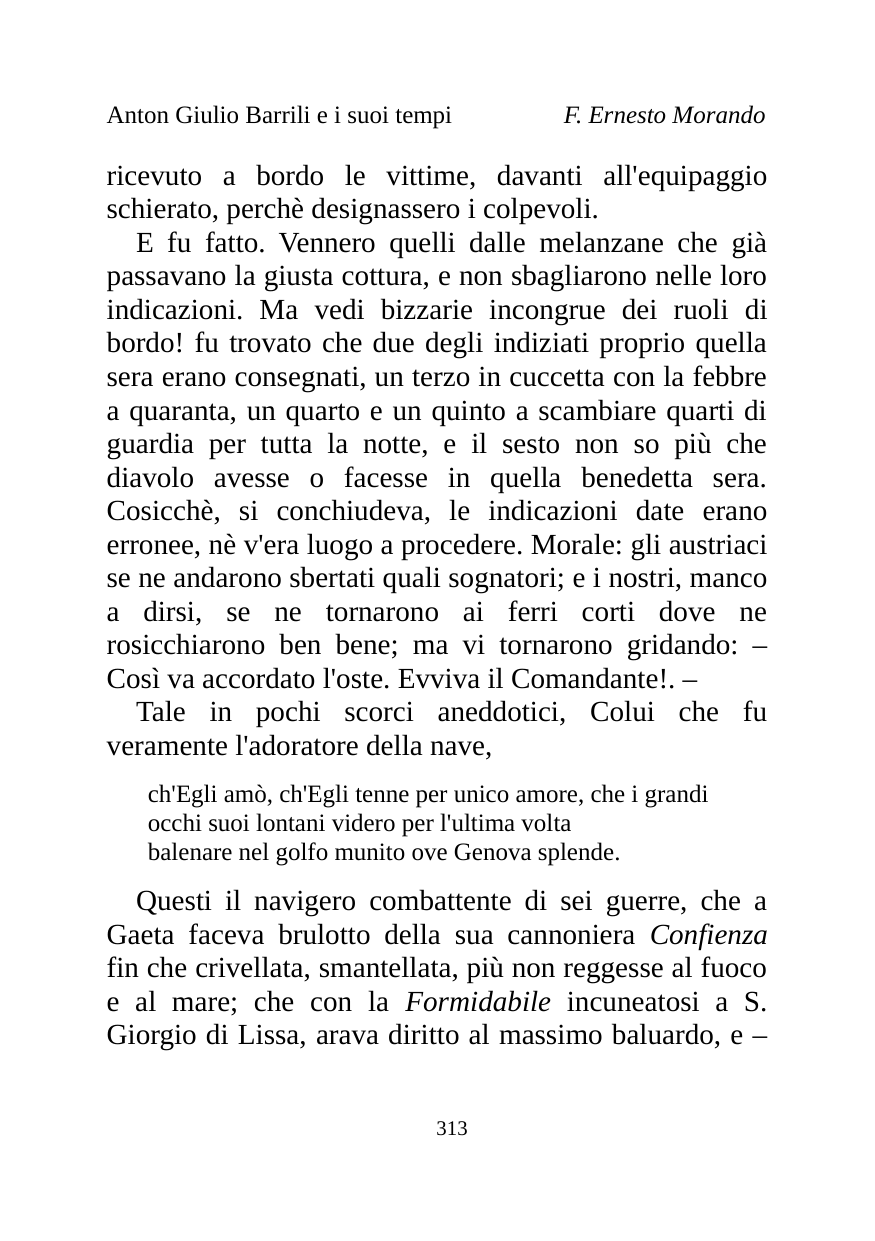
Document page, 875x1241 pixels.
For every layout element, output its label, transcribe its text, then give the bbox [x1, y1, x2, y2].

text Tale in pochi scorci aneddotici, Colui che fu veramente l'adoratore della nave, [106, 694, 768, 762]
text E fu fatto. Vennero quelli dalle melanzane che già passavano la giusta cottura, e non sbagliarono nelle loro indicazioni. Ma vedi bizzarie incongrue dei ruoli di bordo! fu trovato che due degli indiziati proprio quella sera erano consegnati, un terzo in cuccetta con la febbre a quaranta, un quarto e un quinto a scambiare quarti di guardia per tutta la notte, e il sesto non so più che diavolo avesse o facesse in quella benedetta sera. Cosicchè, si conchiudeva, le indicazioni date erano erronee, nè v'era luogo a procedere. Morale: gli austriaci se ne andarono sbertati quali sognatori; e i nostri, manco a dirsi, se ne tornarono ai ferri corti dove ne rosicchiarono ben bene; ma vi tornarono gridando: – Così va accordato l'oste. Evviva il Comandante!. – [106, 225, 768, 694]
text Questi il navigero combattente di sei guerre, che a Gaeta faceva brulotto della sua cannoniera Confienza fin che crivellata, smantellata, più non reggesse al fuoco e al mare; che con la Formidabile incuneatosi a S. Giorgio di Lissa, arava diritto al massimo baluardo, e – [106, 883, 768, 1051]
text ricevuto a bordo le vittime, davanti all'equipaggio schierato, perchè designassero i colpevoli. [106, 158, 768, 225]
text ch'Egli amò, ch'Egli tenne per unico amore, che i grandi occhi suoi lontani videro per l'ultima volta balenare nel golfo munito ove Genova splende. [148, 779, 768, 866]
